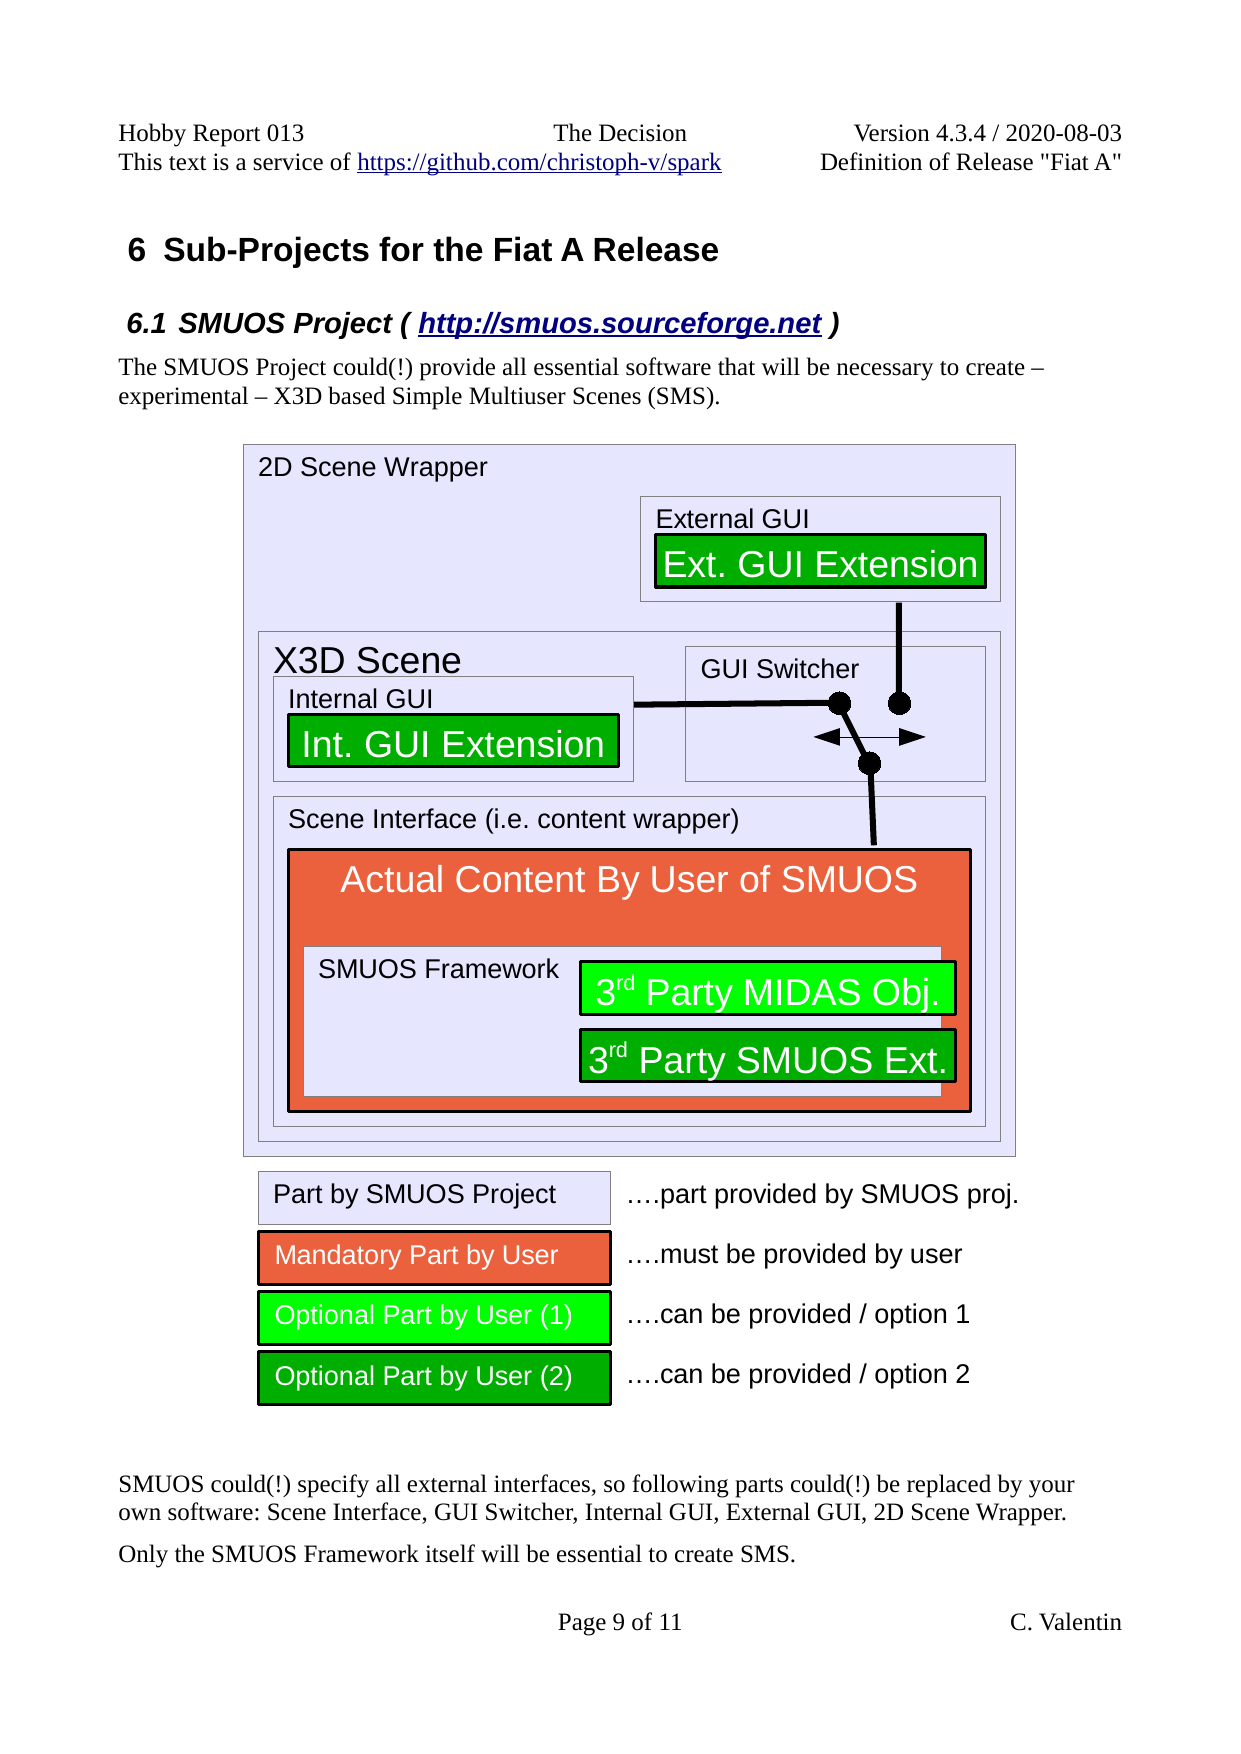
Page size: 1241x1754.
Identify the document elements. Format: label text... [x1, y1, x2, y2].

subtitle Sub-Projects for the Fiat A Release [118, 230, 1122, 269]
text SMUOS could(!) specify all external interfaces, so following parts could(!) be replaced by your own software: Scene Interface, GUI Switcher, Internal GUI, External GUI, 2D Scene Wrapper. [118, 1469, 1122, 1526]
text The SMUOS Project could(!) provide all essential software that will be necessary to create – experimental – X3D based Simple Multiuser Scenes (SMS). [118, 352, 1122, 410]
subtitle SMUOS Project ( http://smuos.sourceforge.net ) [118, 306, 1122, 340]
text Only the SMUOS Framework itself will be essential to create SMS. [118, 1539, 1122, 1567]
